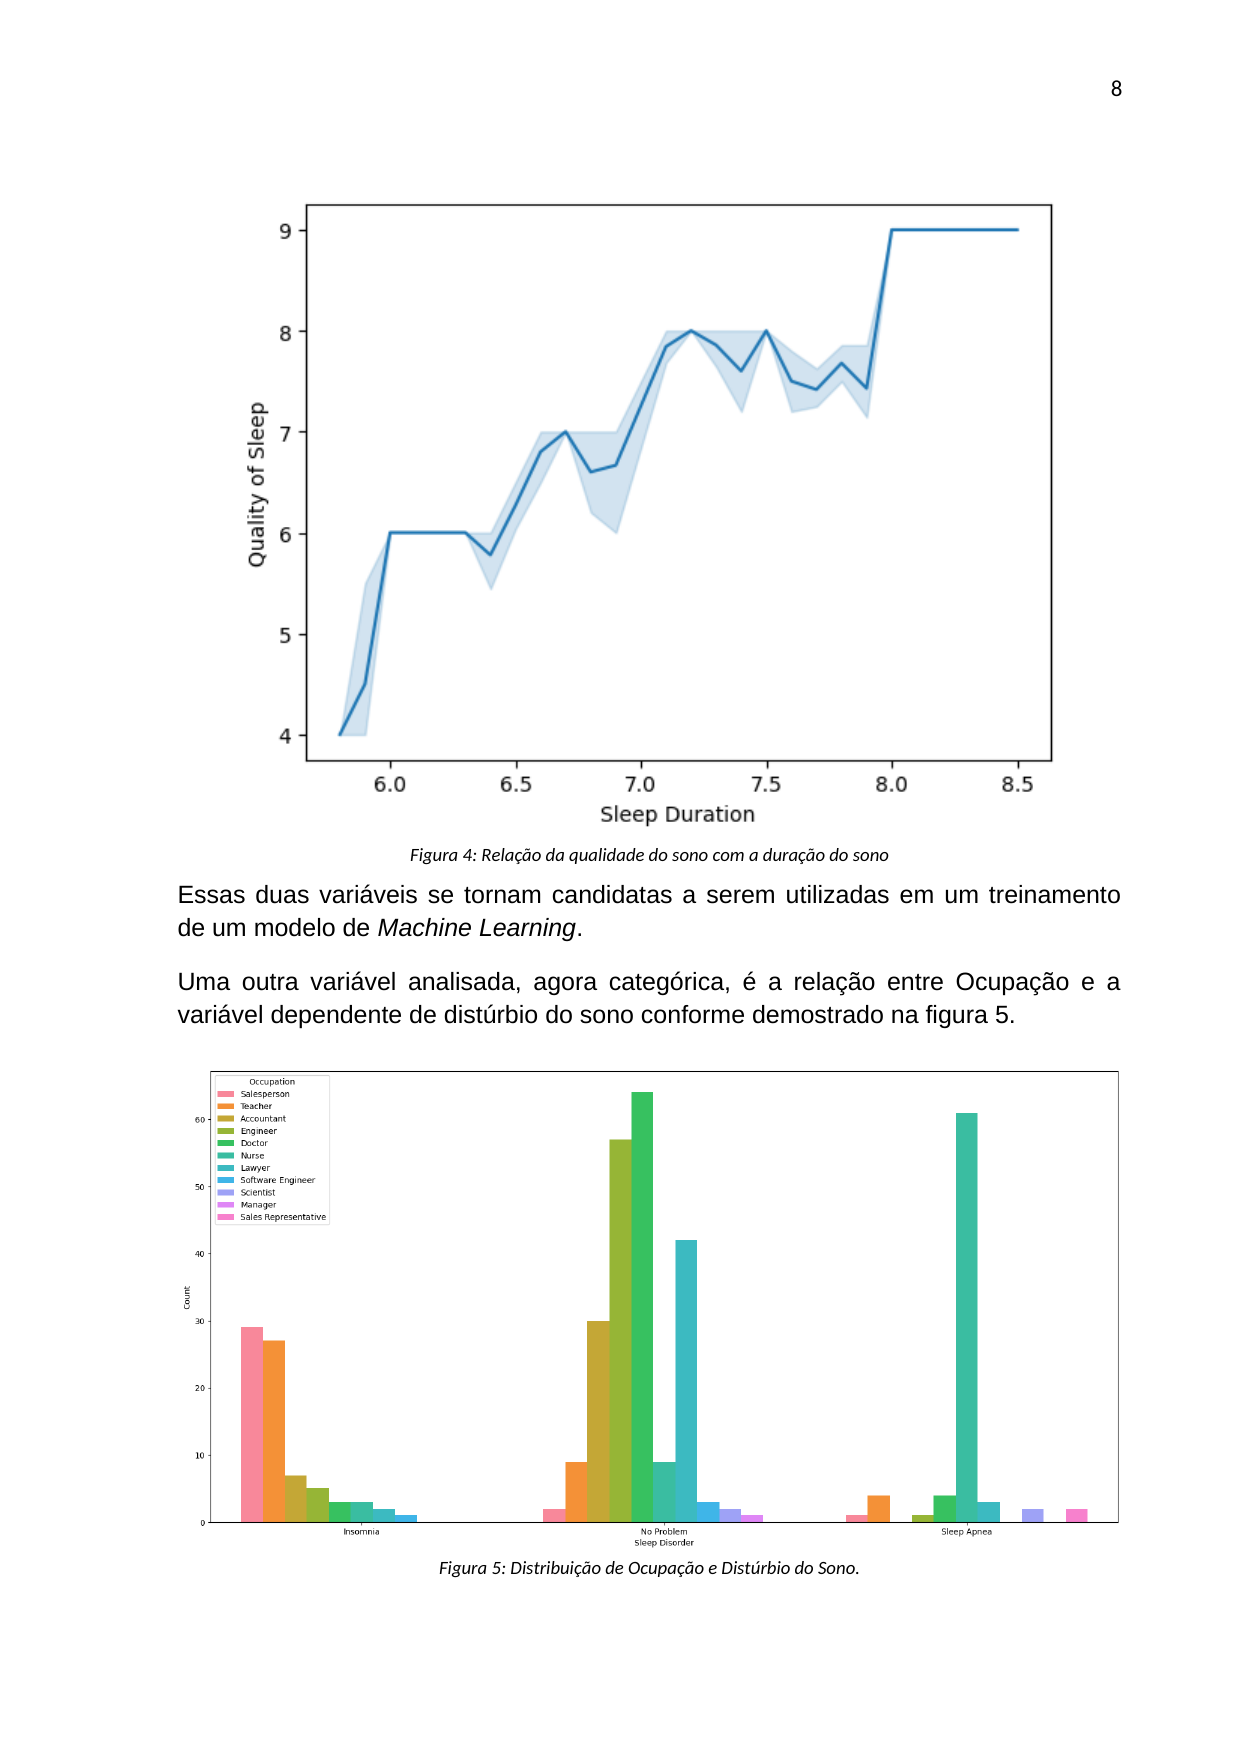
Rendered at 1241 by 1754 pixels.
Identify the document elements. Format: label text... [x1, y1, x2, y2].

picture [234, 192, 1066, 840]
text Figura 5: Distribuição de Ocupação e Distúrbio do Sono. [177, 1553, 1122, 1579]
picture [177, 1066, 1123, 1553]
text Essas duas variáveis se tornam candidatas a serem utilizadas em um treinamento de um modelo de Machine Learning. [177, 880, 1122, 941]
text Figura 4: Relação da qualidade do sono com a duração do sono [234, 840, 1065, 866]
text Uma outra variável analisada, agora categórica, é a relação entre Ocupação e a variável dependente de distúrbio do sono conforme demostrado na figura 5. [177, 967, 1122, 1028]
